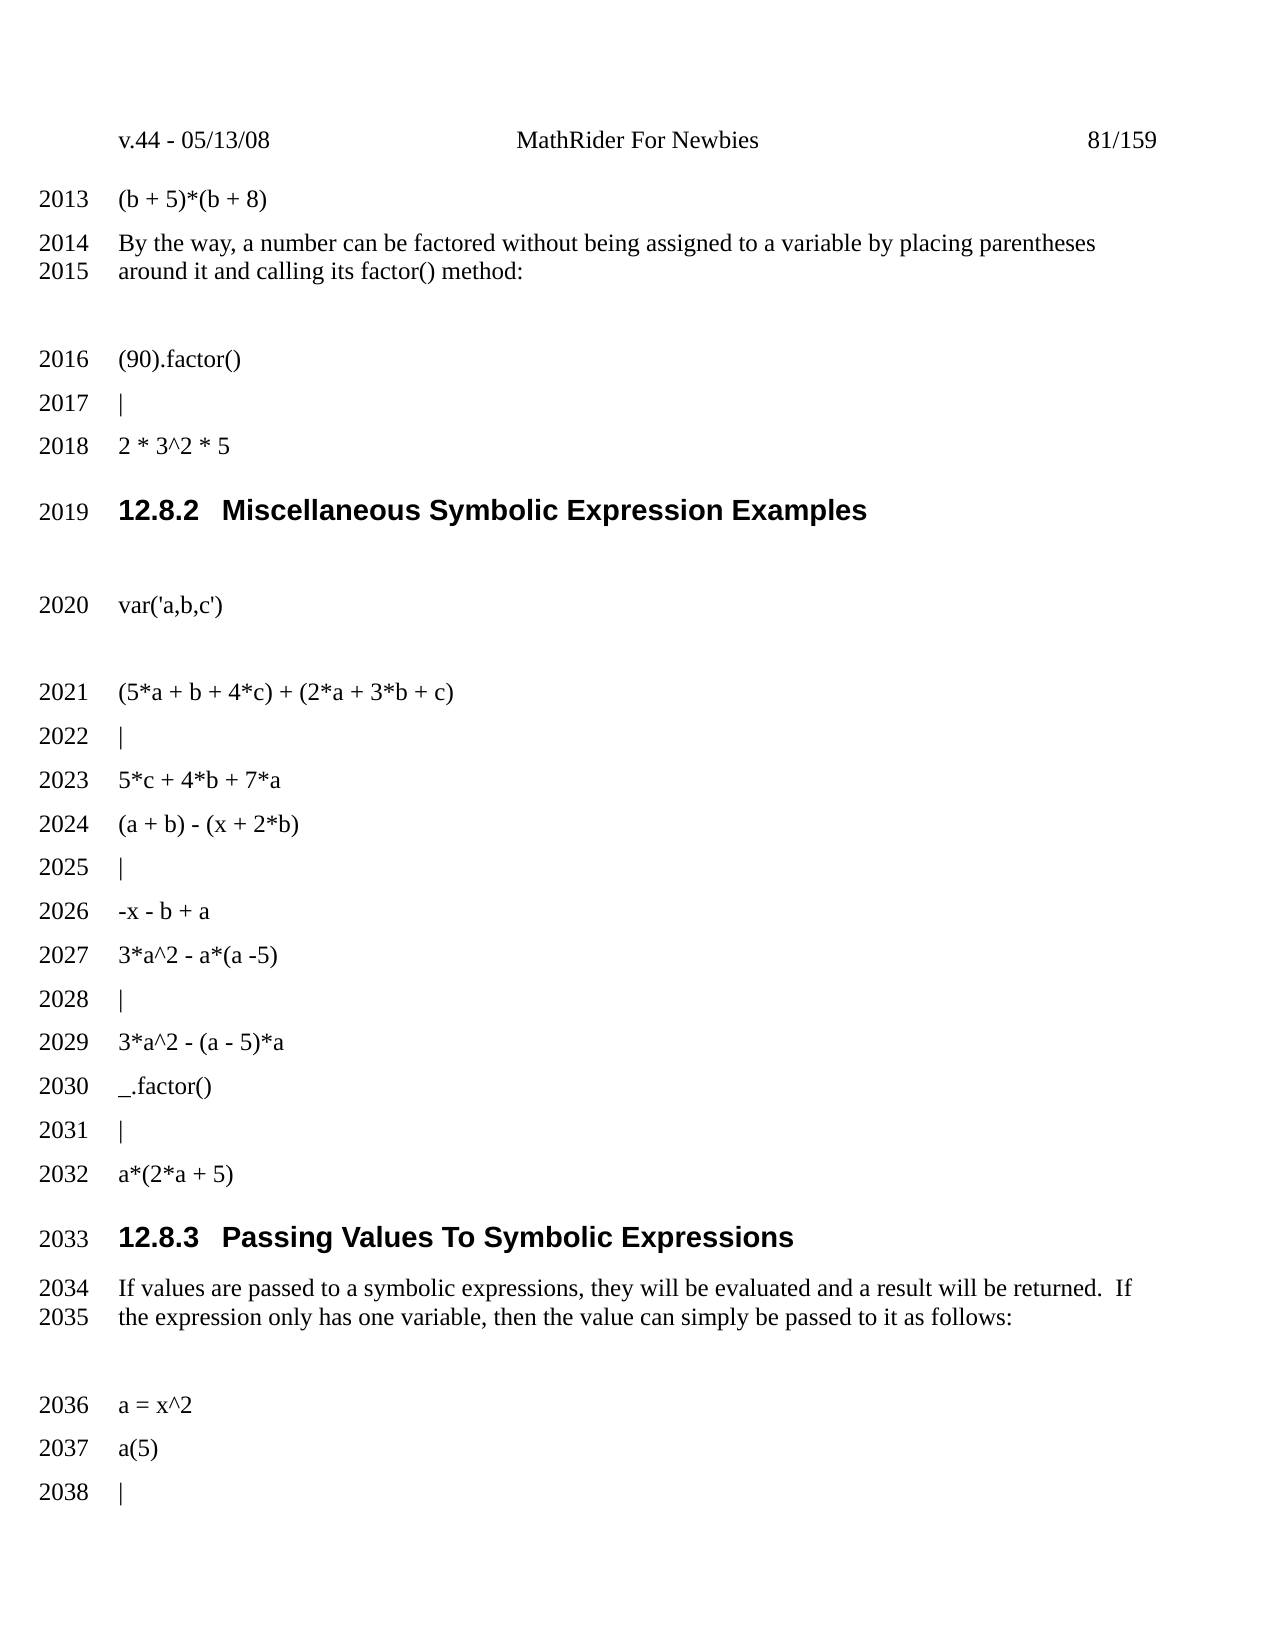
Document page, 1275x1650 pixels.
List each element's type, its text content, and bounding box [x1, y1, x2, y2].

text (90).factor() [118, 344, 1157, 373]
text | [118, 721, 1157, 750]
text 2 * 3^2 * 5 [118, 431, 1157, 460]
text 3*a^2 - a*(a -5) [118, 940, 1157, 969]
text var('a,b,c') [118, 590, 1157, 619]
subtitle Passing Values To Symbolic Expressions [118, 1220, 1157, 1253]
text (a + b) - (x + 2*b) [118, 809, 1157, 837]
text 3*a^2 - (a - 5)*a [118, 1027, 1157, 1056]
text By the way, a number can be factored without being assigned to a variable by placing parentheses around it and calling its factor() method: [118, 228, 1157, 285]
text | [118, 388, 1157, 416]
text (b + 5)*(b + 8) [118, 184, 1157, 213]
text | [118, 1477, 1157, 1506]
text | [118, 1115, 1157, 1144]
text _.factor() [118, 1071, 1157, 1100]
text a*(2*a + 5) [118, 1159, 1157, 1187]
text -x - b + a [118, 896, 1157, 925]
text a = x^2 [118, 1390, 1157, 1418]
text If values are passed to a symbolic expressions, they will be evaluated and a result will be returned. If the expression only has one variable, then the value can simply be passed to it as follows: [118, 1273, 1157, 1331]
text | [118, 852, 1157, 881]
text (5*a + b + 4*c) + (2*a + 3*b + c) [118, 677, 1157, 706]
subtitle Miscellaneous Symbolic Expression Examples [118, 493, 1157, 526]
text 5*c + 4*b + 7*a [118, 765, 1157, 794]
text | [118, 984, 1157, 1012]
text a(5) [118, 1433, 1157, 1462]
